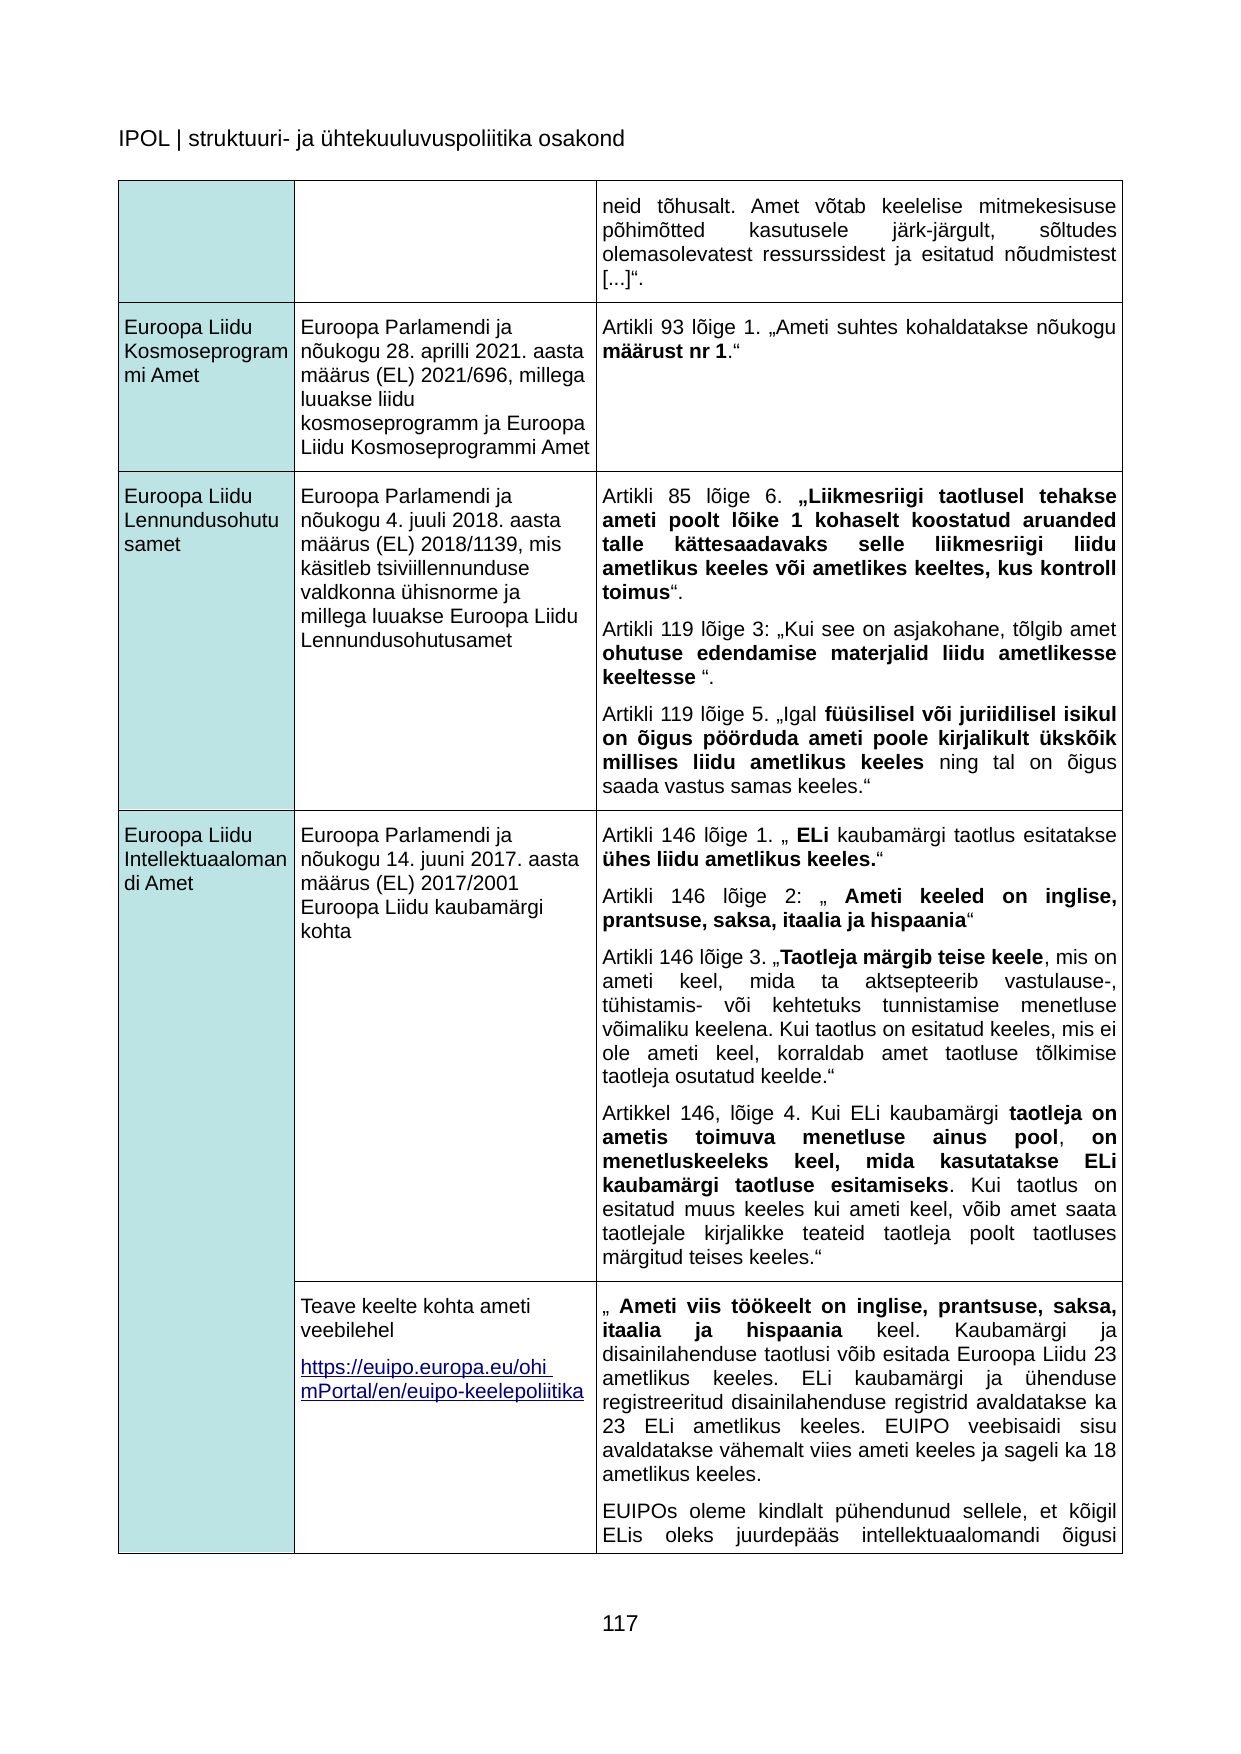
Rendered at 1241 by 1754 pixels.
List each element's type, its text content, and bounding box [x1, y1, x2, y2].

table_cell Teave keelte kohta ameti veebilehel https://euipo.europa.eu/ohi mPortal/en/euipo-keelepoliitika [295, 1282, 596, 1552]
table_cell Euroopa Liidu Intellektuaalomandi Amet [119, 811, 294, 1552]
table_cell Artikli 146 lõige 1. „ ELi kaubamärgi taotlus esitatakse ühes liidu ametlikus keeles.“ Artikli 146 lõige 2: „ Ameti keeled on inglise, prantsuse, saksa, itaalia ja hispaania“ Artikli 146 lõige 3. „Taotleja märgib teise keele, mis on ameti keel, mida ta aktsepteerib vastulause-, tühistamis- või kehtetuks tunnistamise menetluse võimaliku keelena. Kui taotlus on esitatud keeles, mis ei ole ameti keel, korraldab amet taotluse tõlkimise taotleja osutatud keelde.“ Artikkel 146, lõige 4. Kui ELi kaubamärgi taotleja on ametis toimuva menetluse ainus pool, on menetluskeeleks keel, mida kasutatakse ELi kaubamärgi taotluse esitamiseks. Kui taotlus on esitatud muus keeles kui ameti keel, võib amet saata taotlejale kirjalikke teateid taotleja poolt taotluses märgitud teises keeles.“ [597, 811, 1122, 1281]
table_cell Euroopa Liidu Kosmoseprogrammi Amet [119, 303, 294, 471]
table_cell [119, 181, 294, 302]
table_cell Artikli 93 lõige 1. „Ameti suhtes kohaldatakse nõukogu määrust nr 1.“ [597, 303, 1122, 471]
table_cell Euroopa Parlamendi ja nõukogu 4. juuli 2018. aasta määrus (EL) 2018/1139, mis käsitleb tsiviillennunduse valdkonna ühisnorme ja millega luuakse Euroopa Liidu Lennundusohutusamet [295, 472, 596, 809]
table_cell Euroopa Liidu Lennundusohutusamet [119, 472, 294, 809]
table_cell Euroopa Parlamendi ja nõukogu 14. juuni 2017. aasta määrus (EL) 2017/2001 Euroopa Liidu kaubamärgi kohta [295, 811, 596, 1281]
table_cell Euroopa Parlamendi ja nõukogu 28. aprilli 2021. aasta määrus (EL) 2021/696, millega luuakse liidu kosmoseprogramm ja Euroopa Liidu Kosmoseprogrammi Amet [295, 303, 596, 471]
table_cell [295, 181, 596, 302]
table_cell neid tõhusalt. Amet võtab keelelise mitmekesisuse põhimõtted kasutusele järk-järgult, sõltudes olemasolevatest ressurssidest ja esitatud nõudmistest [...]“. [597, 181, 1122, 302]
table_cell Artikli 85 lõige 6. „Liikmesriigi taotlusel tehakse ameti poolt lõike 1 kohaselt koostatud aruanded talle kättesaadavaks selle liikmesriigi liidu ametlikus keeles või ametlikes keeltes, kus kontroll toimus“. Artikli 119 lõige 3: „Kui see on asjakohane, tõlgib amet ohutuse edendamise materjalid liidu ametlikesse keeltesse “. Artikli 119 lõige 5. „Igal füüsilisel või juriidilisel isikul on õigus pöörduda ameti poole kirjalikult ükskõik millises liidu ametlikus keeles ning tal on õigus saada vastus samas keeles.“ [597, 472, 1122, 809]
table_cell „ Ameti viis töökeelt on inglise, prantsuse, saksa, itaalia ja hispaania keel. Kaubamärgi ja disainilahenduse taotlusi võib esitada Euroopa Liidu 23 ametlikus keeles. ELi kaubamärgi ja ühenduse registreeritud disainilahenduse registrid avaldatakse ka 23 ELi ametlikus keeles. EUIPO veebisaidi sisu avaldatakse vähemalt viies ameti keeles ja sageli ka 18 ametlikus keeles. EUIPOs oleme kindlalt pühendunud sellele, et kõigil ELis oleks juurdepääs intellektuaalomandi õigusi [597, 1282, 1122, 1552]
